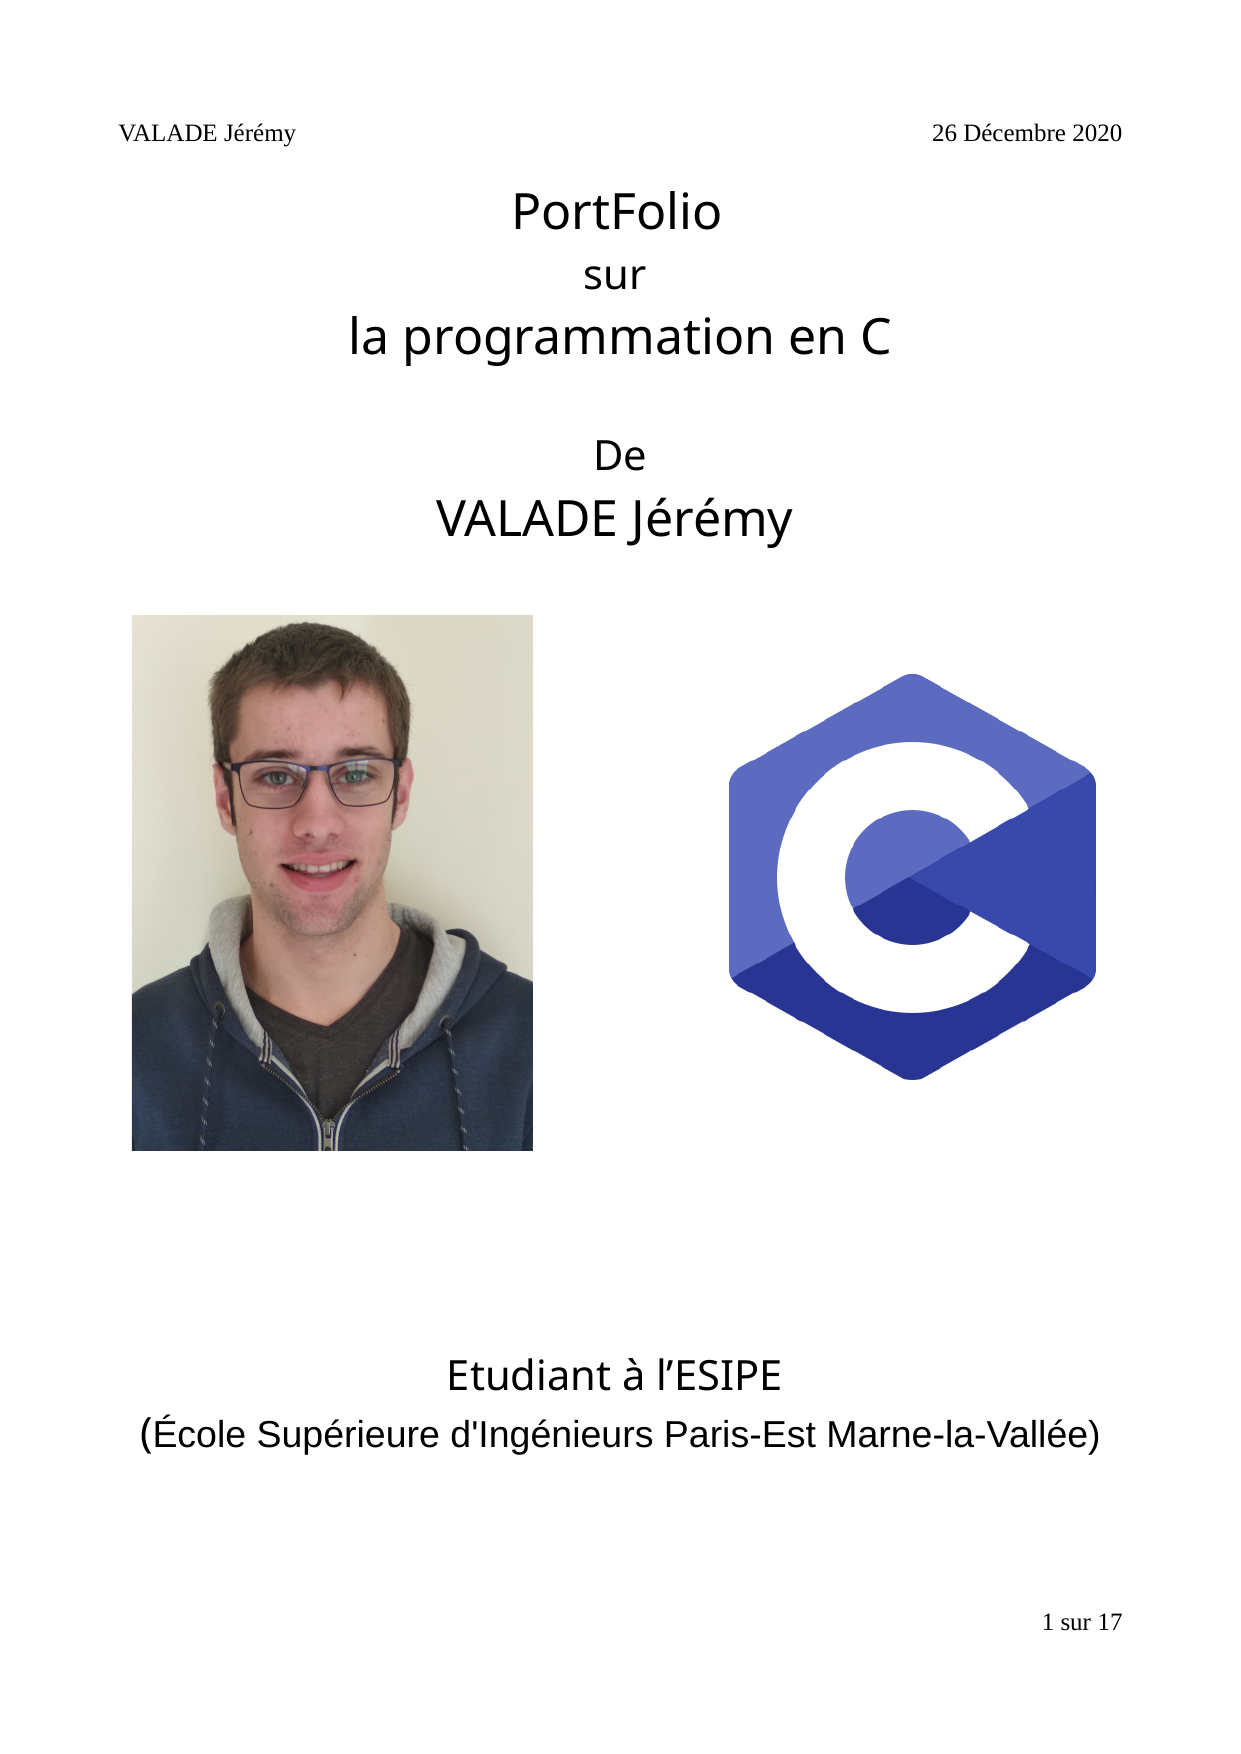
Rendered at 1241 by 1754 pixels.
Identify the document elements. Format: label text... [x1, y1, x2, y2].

text PortFolio [118, 176, 1122, 244]
text VALADE Jérémy [118, 483, 1122, 551]
picture [680, 645, 1144, 1109]
text sur [118, 244, 1122, 301]
text (École Supérieure d'Ingénieurs Paris-Est Marne-la-Vallée) [118, 1403, 1122, 1459]
picture [131, 615, 533, 1151]
text Etudiant à l’ESIPE [118, 1346, 1122, 1403]
text la programmation en C [118, 301, 1122, 369]
text De [118, 426, 1122, 483]
